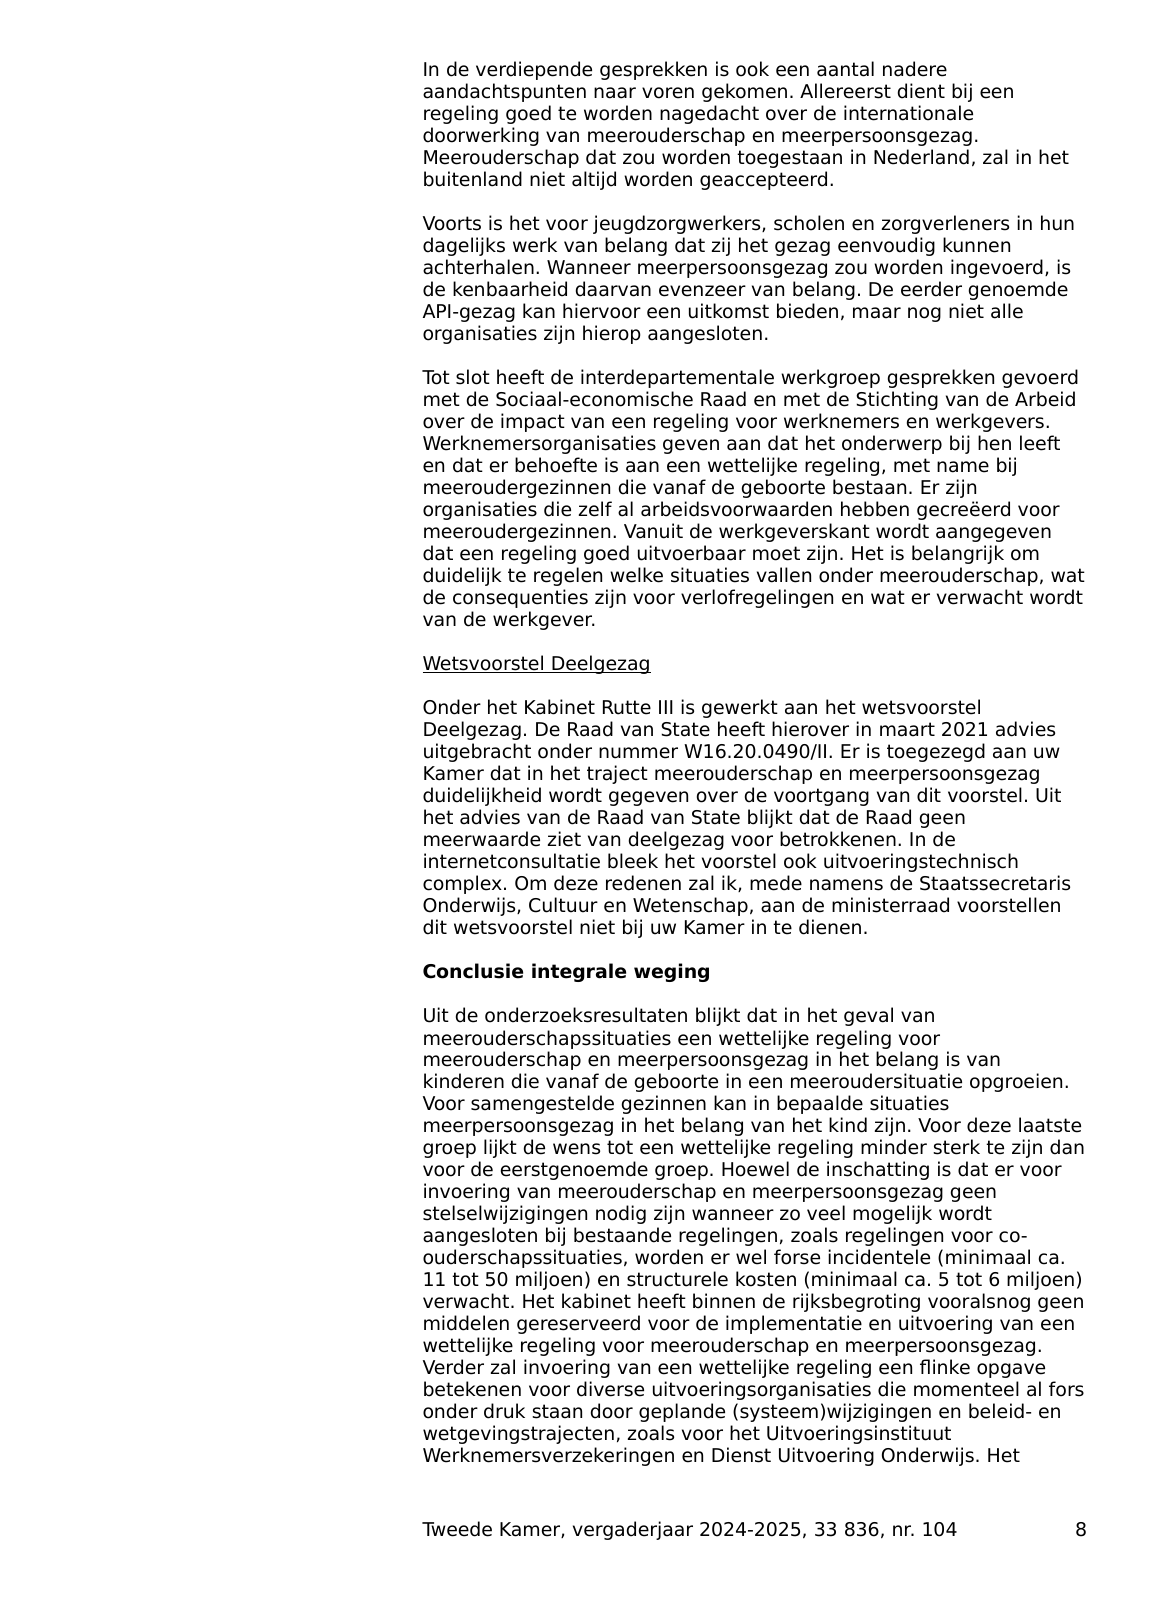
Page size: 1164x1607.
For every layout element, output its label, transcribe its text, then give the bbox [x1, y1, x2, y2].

text Uit de onderzoeksresultaten blijkt dat in het geval van meerouderschapssituaties een wettelijke regeling voor meerouderschap en meerpersoonsgezag in het belang is van kinderen die vanaf de geboorte in een meeroudersituatie opgroeien. Voor samengestelde gezinnen kan in bepaalde situaties meerpersoonsgezag in het belang van het kind zijn. Voor deze laatste groep lijkt de wens tot een wettelijke regeling minder sterk te zijn dan voor de eerstgenoemde groep. Hoewel de inschatting is dat er voor invoering van meerouderschap en meerpersoonsgezag geen stelselwijzigingen nodig zijn wanneer zo veel mogelijk wordt aangesloten bij bestaande regelingen, zoals regelingen voor co-ouderschapssituaties, worden er wel forse incidentele (minimaal ca. 11 tot 50 miljoen) en structurele kosten (minimaal ca. 5 tot 6 miljoen) verwacht. Het kabinet heeft binnen de rijksbegroting vooralsnog geen middelen gereserveerd voor de implementatie en uitvoering van een wettelijke regeling voor meerouderschap en meerpersoonsgezag. Verder zal invoering van een wettelijke regeling een flinke opgave betekenen voor diverse uitvoeringsorganisaties die momenteel al fors onder druk staan door geplande (systeem)wijzigingen en beleid- en wetgevingstrajecten, zoals voor het Uitvoeringsinstituut Werknemersverzekeringen en Dienst Uitvoering Onderwijs. Het [422, 1005, 1087, 1467]
text Tot slot heeft de interdepartementale werkgroep gesprekken gevoerd met de Sociaal-economische Raad en met de Stichting van de Arbeid over de impact van een regeling voor werknemers en werkgevers. Werknemersorganisaties geven aan dat het onderwerp bij hen leeft en dat er behoefte is aan een wettelijke regeling, met name bij meeroudergezinnen die vanaf de geboorte bestaan. Er zijn organisaties die zelf al arbeidsvoorwaarden hebben gecreëerd voor meeroudergezinnen. Vanuit de werkgeverskant wordt aangegeven dat een regeling goed uitvoerbaar moet zijn. Het is belangrijk om duidelijk te regelen welke situaties vallen onder meerouderschap, wat de consequenties zijn voor verlofregelingen en wat er verwacht wordt van de werkgever. [422, 367, 1087, 631]
subtitle Wetsvoorstel Deelgezag [422, 653, 1087, 675]
text Onder het Kabinet Rutte III is gewerkt aan het wetsvoorstel Deelgezag. De Raad van State heeft hierover in maart 2021 advies uitgebracht onder nummer W16.20.0490/II. Er is toegezegd aan uw Kamer dat in het traject meerouderschap en meerpersoonsgezag duidelijkheid wordt gegeven over de voortgang van dit voorstel. Uit het advies van de Raad van State blijkt dat de Raad geen meerwaarde ziet van deelgezag voor betrokkenen. In de internetconsultatie bleek het voorstel ook uitvoeringstechnisch complex. Om deze redenen zal ik, mede namens de Staatssecretaris Onderwijs, Cultuur en Wetenschap, aan de ministerraad voorstellen dit wetsvoorstel niet bij uw Kamer in te dienen. [422, 697, 1087, 939]
subtitle Conclusie integrale weging [422, 961, 1087, 983]
text Voorts is het voor jeugdzorgwerkers, scholen en zorgverleners in hun dagelijks werk van belang dat zij het gezag eenvoudig kunnen achterhalen. Wanneer meerpersoonsgezag zou worden ingevoerd, is de kenbaarheid daarvan evenzeer van belang. De eerder genoemde API-gezag kan hiervoor een uitkomst bieden, maar nog niet alle organisaties zijn hierop aangesloten. [422, 213, 1087, 345]
text In de verdiepende gesprekken is ook een aantal nadere aandachtspunten naar voren gekomen. Allereerst dient bij een regeling goed te worden nagedacht over de internationale doorwerking van meerouderschap en meerpersoonsgezag. Meerouderschap dat zou worden toegestaan in Nederland, zal in het buitenland niet altijd worden geaccepteerd. [422, 59, 1087, 191]
